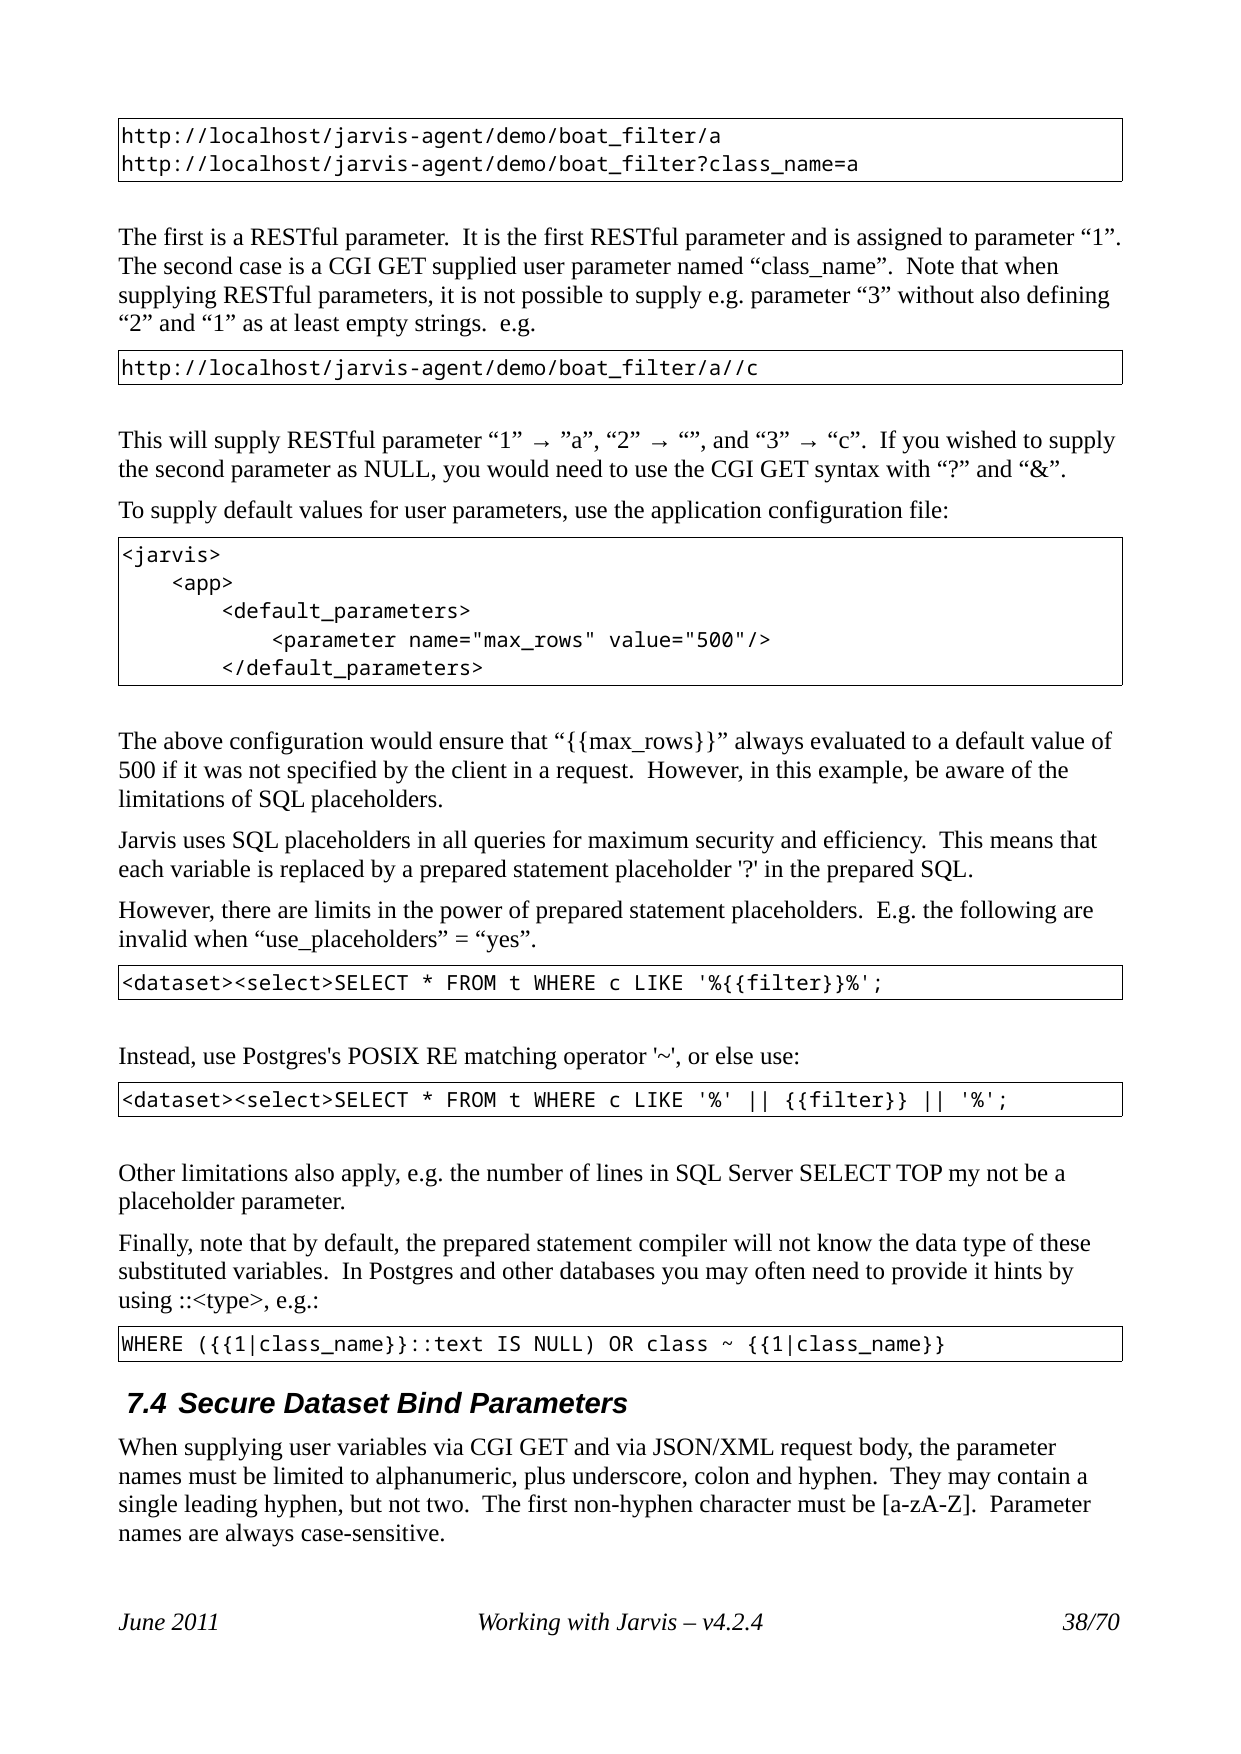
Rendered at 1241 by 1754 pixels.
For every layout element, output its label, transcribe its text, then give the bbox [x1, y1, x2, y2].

text Jarvis uses SQL placeholders in all queries for maximum security and efficiency. This means that each variable is replaced by a prepared statement placeholder '?' in the prepared SQL. [118, 825, 1122, 882]
text <parameter name="max_rows" value="500"/> [119, 622, 1122, 651]
text To supply default values for user parameters, use the application configuration file: [118, 496, 1122, 524]
text When supplying user variables via CGI GET and via JSON/XML request body, the parameter names must be limited to alphanumeric, plus underscore, colon and hyphen. They may contain a single leading hyphen, but not two. The first non-hyphen character must be [a-zA-Z]. Parameter names are always case-sensitive. [118, 1432, 1122, 1547]
text The first is a RESTful parameter. It is the first RESTful parameter and is assigned to parameter “1”. The second case is a CGI GET supplied user parameter named “class_name”. Note that when supplying RESTful parameters, it is not possible to supply e.g. parameter “3” without also defining “2” and “1” as at least empty strings. e.g. [118, 222, 1122, 337]
text The above configuration would ensure that “{{max_rows}}” always evaluated to a default value of 500 if it was not specified by the client in a request. However, in this example, be aware of the limitations of SQL placeholders. [118, 726, 1122, 812]
text This will supply RESTful parameter “1” → ”a”, “2” → “”, and “3” → “c”. If you wished to supply the second parameter as NULL, you would need to use the CGI GET syntax with “?” and “&”. [118, 426, 1122, 483]
text <jarvis> [119, 538, 1122, 565]
text Instead, use Postgres's POSIX RE matching operator '~', or else use: [118, 1041, 1122, 1069]
text Finally, note that by default, the prepared statement compiler will not know the data type of these substituted variables. In Postgres and other databases you may often need to provide it hints by using ::<type>, e.g.: [118, 1228, 1122, 1314]
text However, there are limits in the power of prepared statement placeholders. E.g. the following are invalid when “use_placeholders” = “yes”. [118, 895, 1122, 952]
text <dataset><select>SELECT * FROM t WHERE c LIKE '%' || {{filter}} || '%'; [119, 1083, 1122, 1116]
subtitle Secure Dataset Bind Parameters [118, 1386, 1122, 1419]
text <default_parameters> [119, 594, 1122, 622]
text http://localhost/jarvis-agent/demo/boat_filter?class_name=a [119, 147, 1122, 181]
text <app> [119, 565, 1122, 594]
text WHERE ({{1|class_name}}::text IS NULL) OR class ~ {{1|class_name}} [119, 1327, 1122, 1361]
text <dataset><select>SELECT * FROM t WHERE c LIKE '%{{filter}}%'; [119, 966, 1122, 999]
text Other limitations also apply, e.g. the number of lines in SQL Server SELECT TOP my not be a placeholder parameter. [118, 1158, 1122, 1215]
text </default_parameters> [119, 651, 1122, 685]
text http://localhost/jarvis-agent/demo/boat_filter/a [119, 119, 1122, 147]
text http://localhost/jarvis-agent/demo/boat_filter/a//c [119, 351, 1122, 384]
